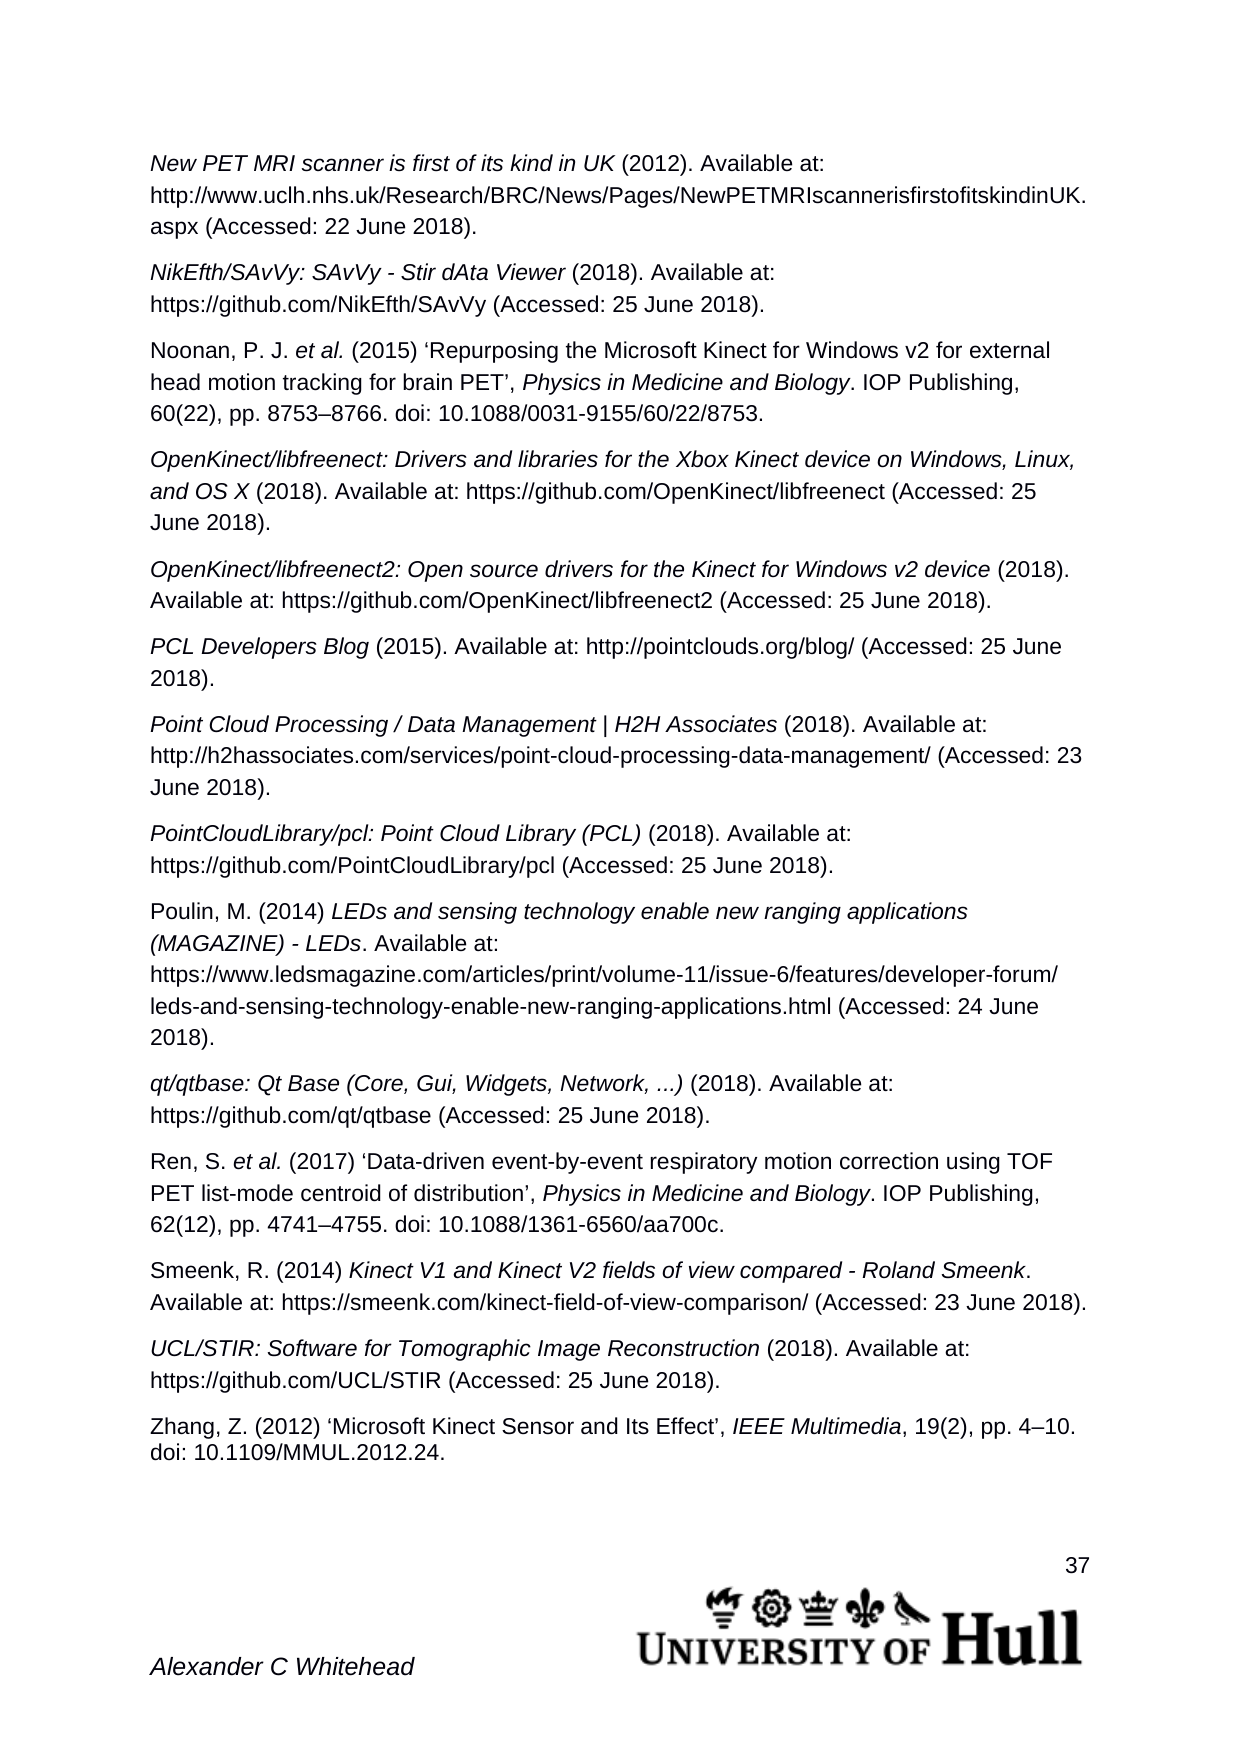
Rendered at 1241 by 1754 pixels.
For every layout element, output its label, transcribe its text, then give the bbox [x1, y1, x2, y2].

text Point Cloud Processing / Data Management | H2H Associates (2018). Available at: http://h2hassociates.com/services/point-cloud-processing-data-management/ (Accessed: 23 June 2018). [150, 711, 1090, 800]
text OpenKinect/libfreenect2: Open source drivers for the Kinect for Windows v2 device (2018). Available at: https://github.com/OpenKinect/libfreenect2 (Accessed: 25 June 2018). [150, 556, 1090, 613]
text PCL Developers Blog (2015). Available at: http://pointclouds.org/blog/ (Accessed: 25 June 2018). [150, 633, 1090, 691]
text New PET MRI scanner is first of its kind in UK (2012). Available at: http://www.uclh.nhs.uk/Research/BRC/News/Pages/NewPETMRIscannerisfirstofitskindinUK.aspx (Accessed: 22 June 2018). [150, 150, 1090, 239]
text ⁠ [150, 1465, 1090, 1492]
text PointCloudLibrary/pcl: Point Cloud Library (PCL) (2018). Available at: https://github.com/PointCloudLibrary/pcl (Accessed: 25 June 2018). [150, 820, 1090, 878]
text Zhang, Z. (2012) ‘Microsoft Kinect Sensor and Its Effect’, IEEE Multimedia, 19(2), pp. 4–10. doi: 10.1109/MMUL.2012.24. [150, 1413, 1090, 1465]
text qt/qtbase: Qt Base (Core, Gui, Widgets, Network, ...) (2018). Available at: https://github.com/qt/qtbase (Accessed: 25 June 2018). [150, 1070, 1090, 1128]
text Noonan, P. J. et al. (2015) ‘Repurposing the Microsoft Kinect for Windows v2 for external head motion tracking for brain PET’, Physics in Medicine and Biology. IOP Publishing, 60(22), pp. 8753–8766. doi: 10.1088/0031-9155/60/22/8753. [150, 337, 1090, 426]
text Smeenk, R. (2014) Kinect V1 and Kinect V2 fields of view compared - Roland Smeenk. Available at: https://smeenk.com/kinect-field-of-view-comparison/ (Accessed: 23 June 2018). [150, 1257, 1090, 1315]
text UCL/STIR: Software for Tomographic Image Reconstruction (2018). Available at: https://github.com/UCL/STIR (Accessed: 25 June 2018). [150, 1335, 1090, 1393]
text Ren, S. et al. (2017) ‘Data-driven event-by-event respiratory motion correction using TOF PET list-mode centroid of distribution’, Physics in Medicine and Biology. IOP Publishing, 62(12), pp. 4741–4755. doi: 10.1088/1361-6560/aa700c. [150, 1148, 1090, 1237]
text OpenKinect/libfreenect: Drivers and libraries for the Xbox Kinect device on Windows, Linux, and OS X (2018). Available at: https://github.com/OpenKinect/libfreenect (Accessed: 25 June 2018). [150, 446, 1090, 536]
text NikEfth/SAvVy: SAvVy - Stir dAta Viewer (2018). Available at: https://github.com/NikEfth/SAvVy (Accessed: 25 June 2018). [150, 259, 1090, 317]
picture [631, 1578, 1091, 1675]
text Poulin, M. (2014) LEDs and sensing technology enable new ranging applications (MAGAZINE) - LEDs. Available at: https://www.ledsmagazine.com/articles/print/volume-11/issue-6/features/developer-forum/leds-and-sensing-technology-enable-new-ranging-applications.html (Accessed: 24 June 2018). [150, 898, 1090, 1051]
